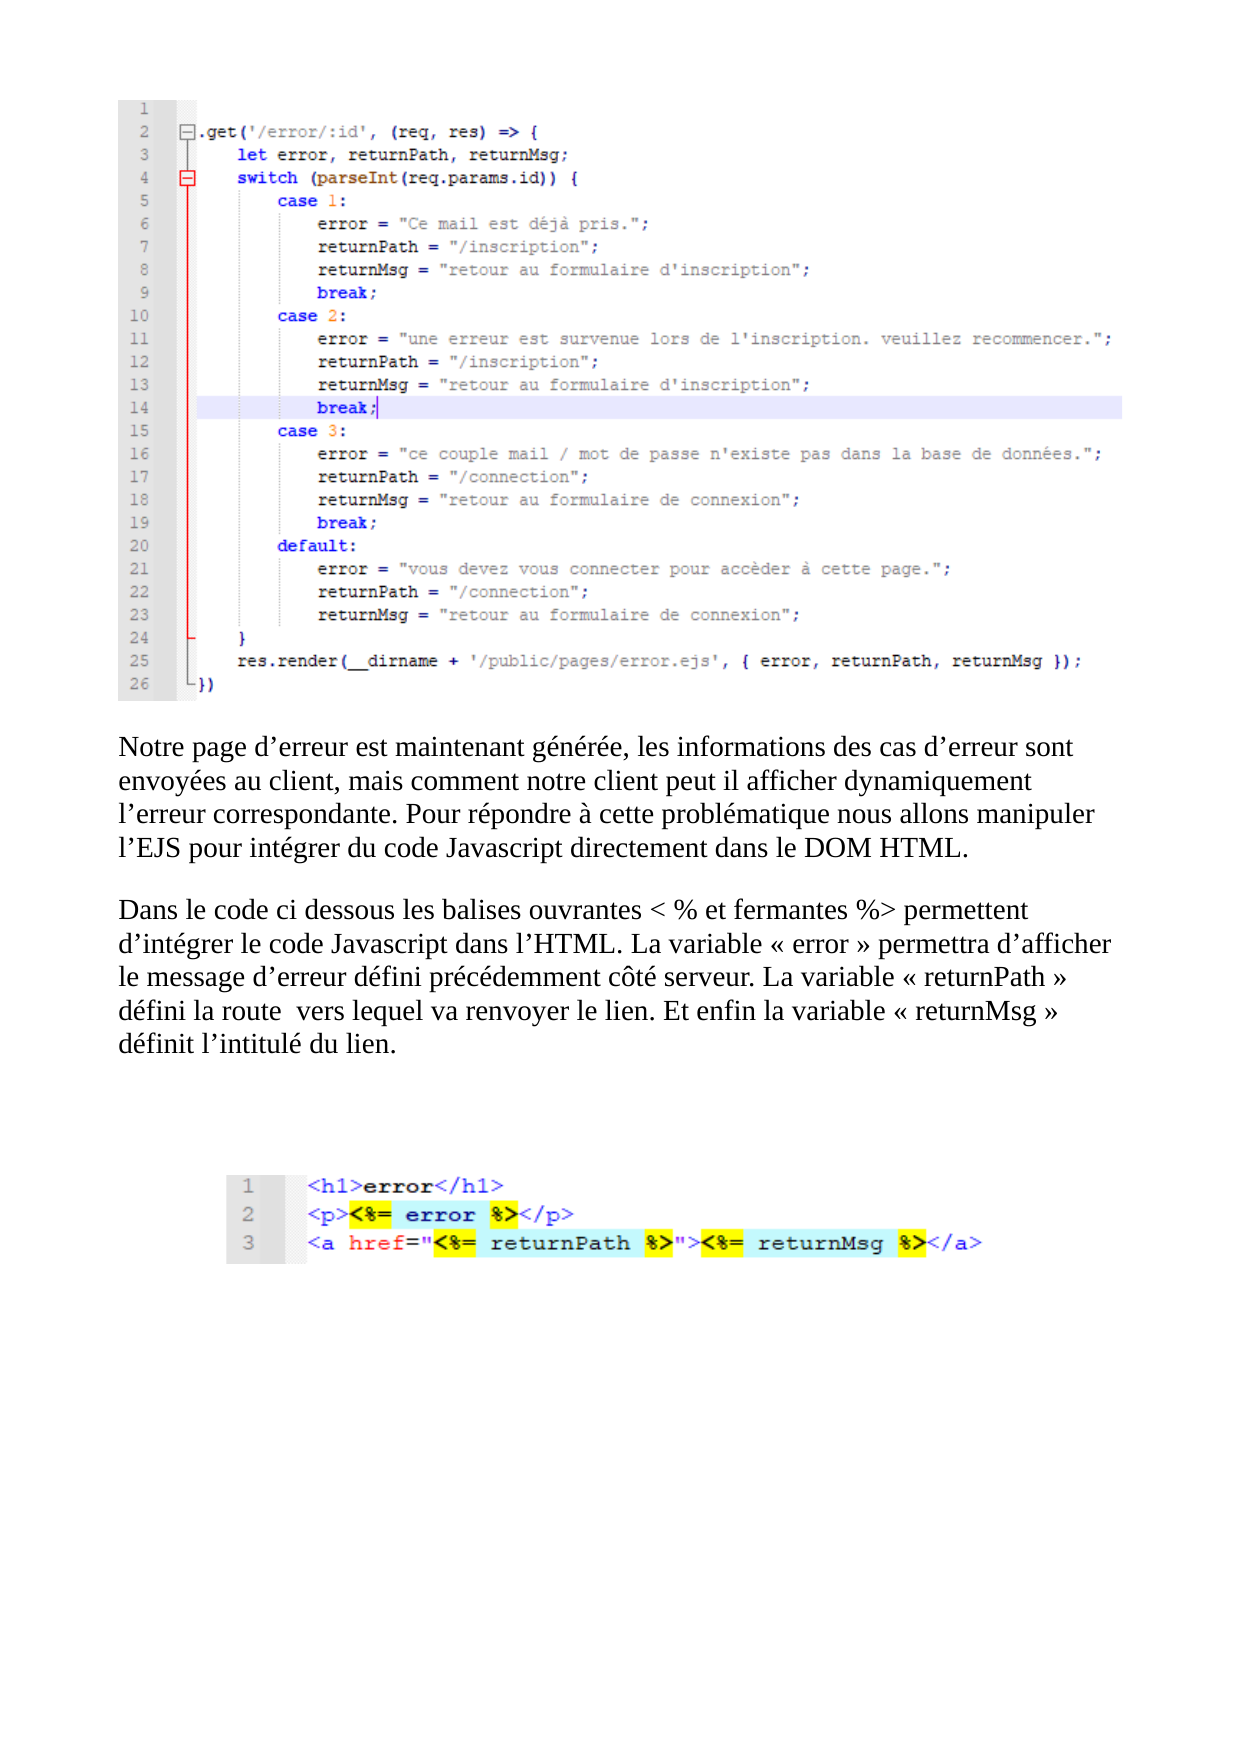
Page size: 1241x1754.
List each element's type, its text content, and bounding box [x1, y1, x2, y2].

text Dans le code ci dessous les balises ouvrantes < % et fermantes %> permettent d’intégrer le code Javascript dans l’HTML. La variable « error » permettra d’afficher le message d’erreur défini précédemment côté serveur. La variable « returnPath » défini la route vers lequel va renvoyer le lien. Et enfin la variable « returnMsg » définit l’intitulé du lien. [118, 892, 1122, 1060]
picture [226, 1175, 1014, 1264]
text Notre page d’erreur est maintenant générée, les informations des cas d’erreur sont envoyées au client, mais comment notre client peut il afficher dynamiquement l’erreur correspondante. Pour répondre à cette problématique nous allons manipuler l’EJS pour intégrer du code Javascript directement dans le DOM HTML. [118, 729, 1122, 863]
picture [118, 100, 1123, 701]
